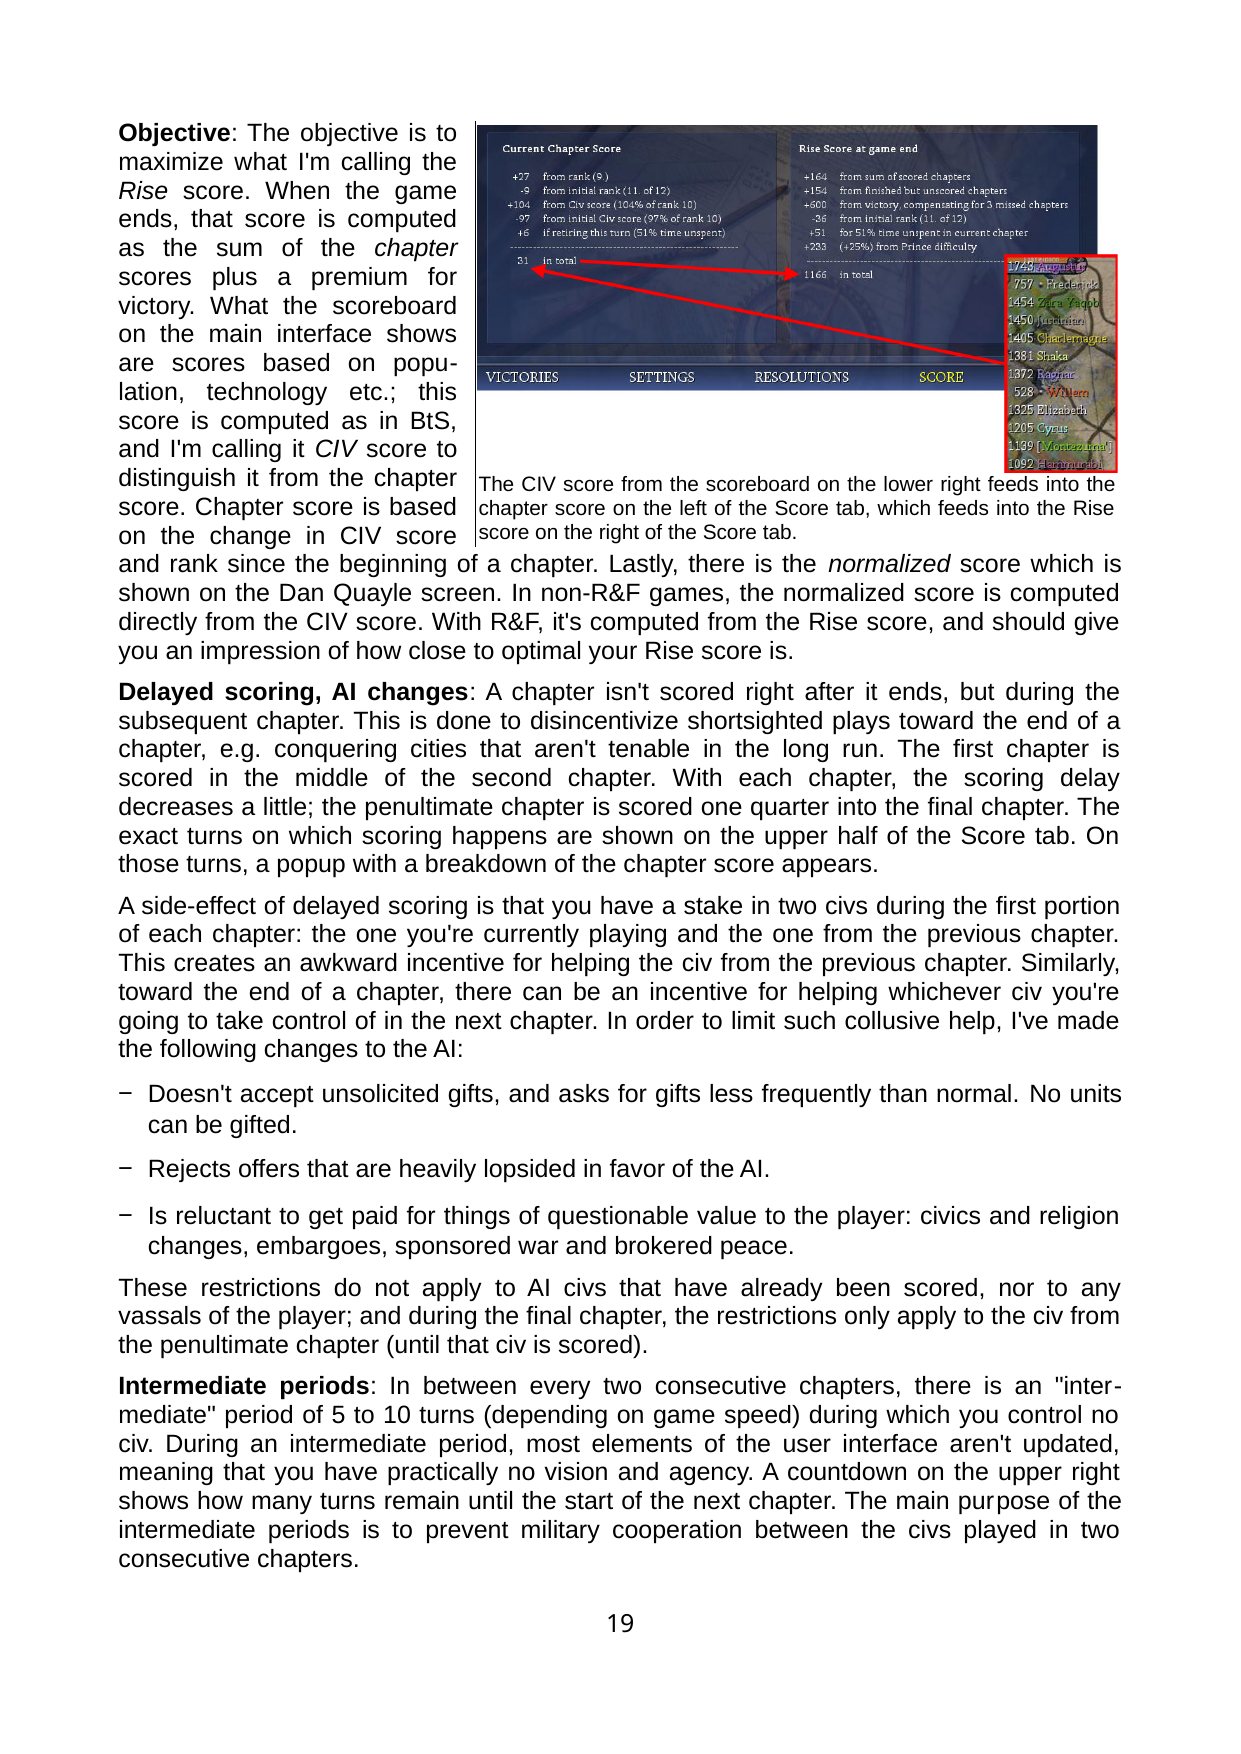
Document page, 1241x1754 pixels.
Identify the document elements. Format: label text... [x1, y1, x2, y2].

picture [476, 124, 1118, 473]
text Intermediate periods: In between every two consecutive chapters, there is an "inter­mediate" period of 5 to 10 turns (depending on game speed) during which you control no civ. During an intermediate period, most elements of the user interface aren't updated, meaning that you have practically no vision and agency. A countdown on the upper right shows how many turns remain until the start of the next chapter. The main pur­pose of the intermediate periods is to prevent military cooperation between the civs played in two consecutive chapters. [118, 1371, 1122, 1572]
text Objective: The objective is to maximize what I'm calling the Rise score. When the game ends, that score is computed as the sum of the chapter scores plus a premium for victory. What the scoreboard on the main interface shows are scores based on popu­lation, technology etc.; this score is computed as in BtS, and I'm calling it CIV score to distinguish it from the chapter score. Chapter score is based on the change in CIV score and rank since the beginning of a chapter. Lastly, there is the normalized score which is shown on the Dan Quayle screen. In non-R&F games, the normalized score is computed directly from the CIV score. With R&F, it's computed from the Rise score, and should give you an impression of how close to optimal your Rise score is. [118, 118, 1122, 664]
list Rejects offers that are heavily lopsided in favor of the AI. [118, 1151, 1122, 1185]
text These restrictions do not apply to AI civs that have already been scored, nor to any vassals of the player; and during the final chapter, the restrictions only apply to the civ from the penultimate chapter (until that civ is scored). [118, 1272, 1122, 1359]
list Is reluctant to get paid for things of questionable value to the player: civics and religion changes, embargoes, sponsored war and brokered peace. [118, 1197, 1122, 1260]
list Doesn't accept unsolicited gifts, and asks for gifts less frequently than normal. No units can be gifted. [118, 1076, 1122, 1138]
text A side-effect of delayed scoring is that you have a stake in two civs during the first portion of each chapter: the one you're currently playing and the one from the previous chapter. This creates an awkward incentive for helping the civ from the previous chapter. Similarly, toward the end of a chapter, there can be an incentive for helping whichever civ you're going to take control of in the next chapter. In order to limit such collusive help, I've made the following changes to the AI: [118, 891, 1122, 1063]
text The CIV score from the scoreboard on the lower right feeds into the chapter score on the left of the Score tab, which feeds into the Rise score on the right of the Score tab. [478, 473, 1116, 544]
text Delayed scoring, AI changes: A chapter isn't scored right after it ends, but during the subsequent chapter. This is done to disincentivize shortsighted plays toward the end of a chapter, e.g. conquering cities that aren't tenable in the long run. The first chapter is scored in the middle of the second chapter. With each chapter, the scoring delay decreases a little; the penultimate chapter is scored one quarter into the final chapter. The exact turns on which scoring happens are shown on the upper half of the Score tab. On those turns, a popup with a breakdown of the chapter score appears. [118, 677, 1122, 878]
